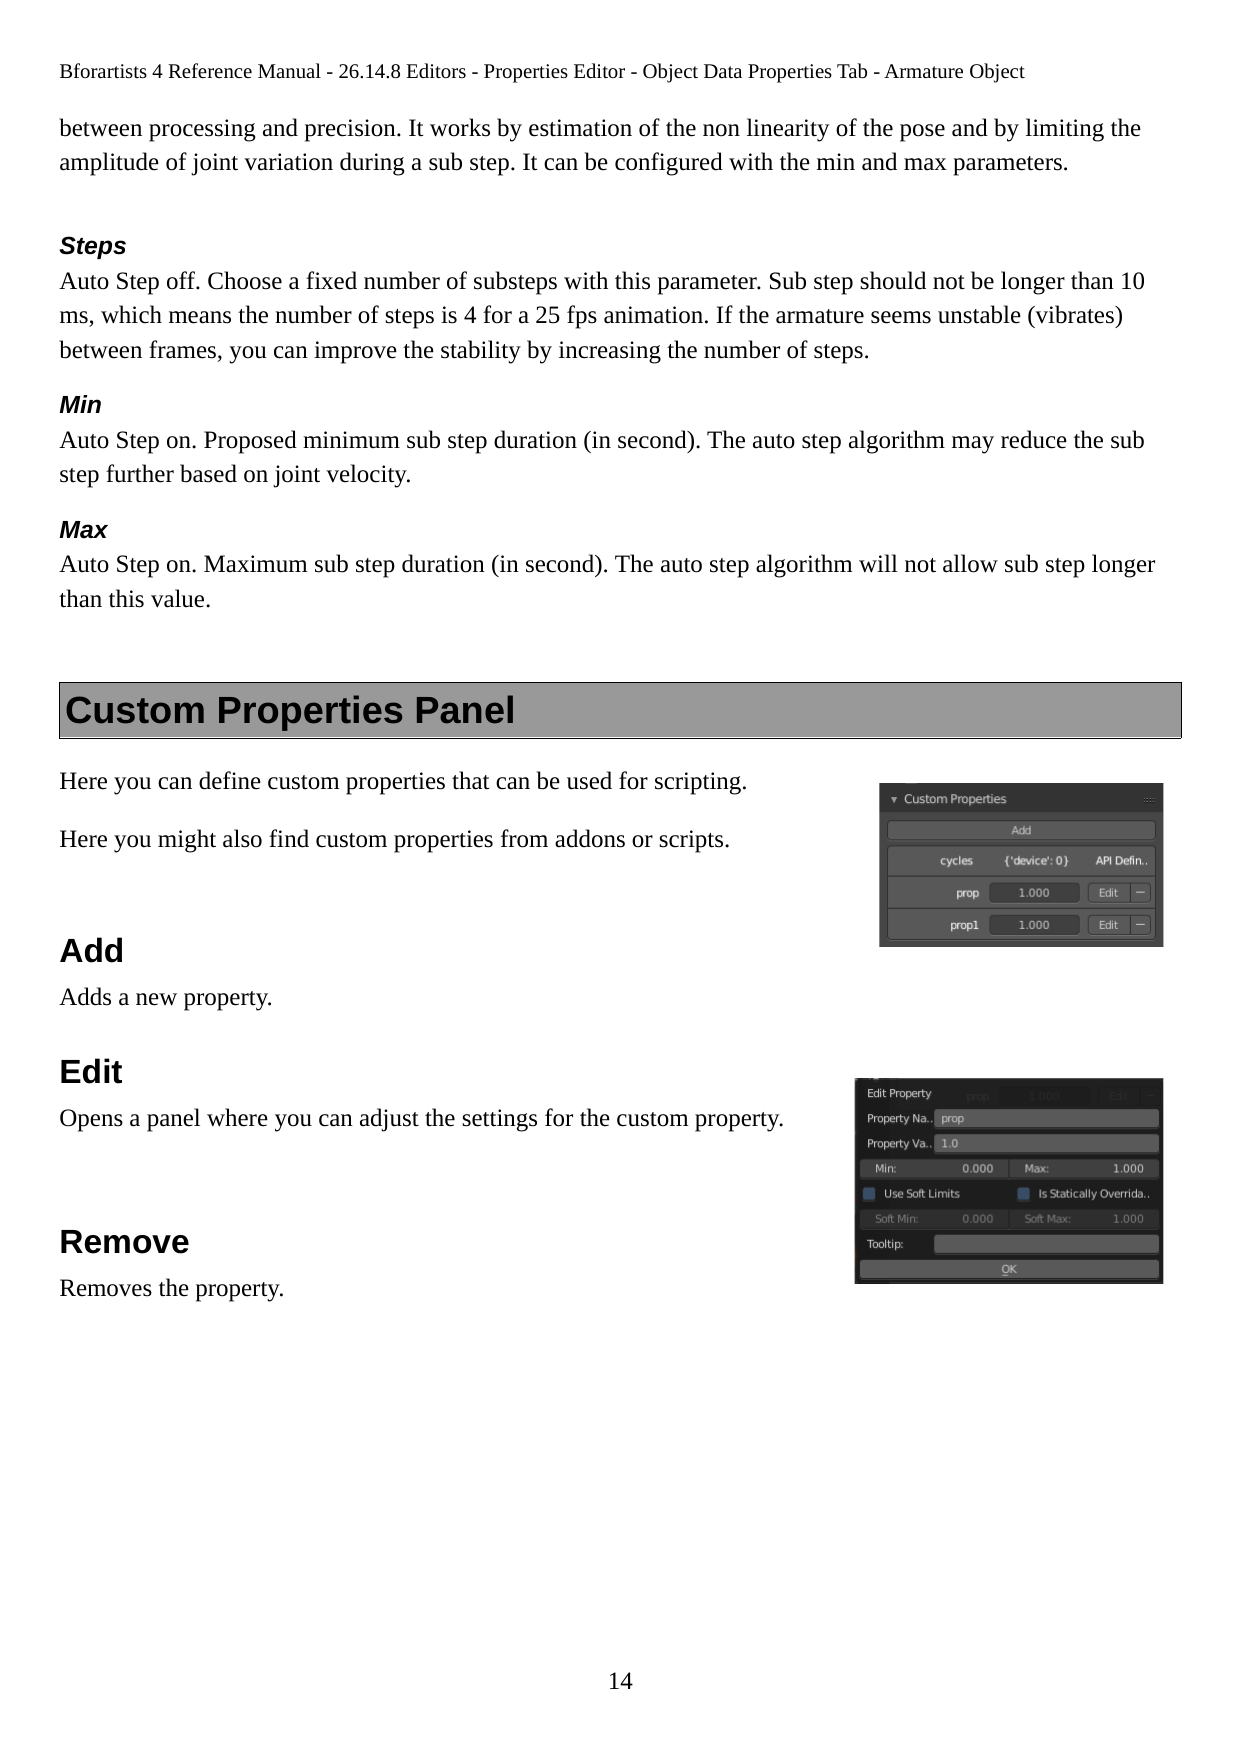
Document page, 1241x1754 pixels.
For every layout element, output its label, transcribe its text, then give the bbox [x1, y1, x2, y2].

text Auto Step on. Proposed minimum sub step duration (in second). The auto step algorithm may reduce the sub step further based on joint velocity. [59, 425, 1181, 488]
picture [879, 783, 1164, 947]
table_header Custom Properties Panel [60, 683, 1181, 737]
text between processing and precision. It works by estimation of the non linearity of the pose and by limiting the amplitude of joint variation during a sub step. It can be configured with the min and max parameters. [59, 113, 1181, 176]
text Auto Step off. Choose a fixed number of substeps with this parameter. Sub step should not be longer than 10 ms, which means the number of steps is 4 for a 25 fps animation. If the armature seems unstable (vibrates) between frames, you can improve the stability by increasing the number of steps. [59, 266, 1181, 364]
subtitle [1164, 1222, 1181, 1261]
text Auto Step on. Maximum sub step duration (in second). The auto step algorithm will not allow sub step longer than this value. [59, 549, 1181, 613]
subtitle Edit [59, 1052, 1181, 1091]
subtitle Min [59, 390, 1181, 419]
subtitle Add [59, 931, 1181, 969]
subtitle Remove [59, 1222, 854, 1261]
text Here you can define custom properties that can be used for scripting. [59, 766, 1181, 795]
picture [854, 1078, 1164, 1284]
subtitle Steps [59, 231, 1181, 260]
text Here you might also find custom properties from addons or scripts. [59, 824, 879, 852]
text Opens a panel where you can adjust the settings for the custom property. [59, 1103, 854, 1132]
text Adds a new property. [59, 982, 1181, 1011]
subtitle Max [59, 515, 1181, 543]
text Removes the property. [59, 1273, 1181, 1302]
